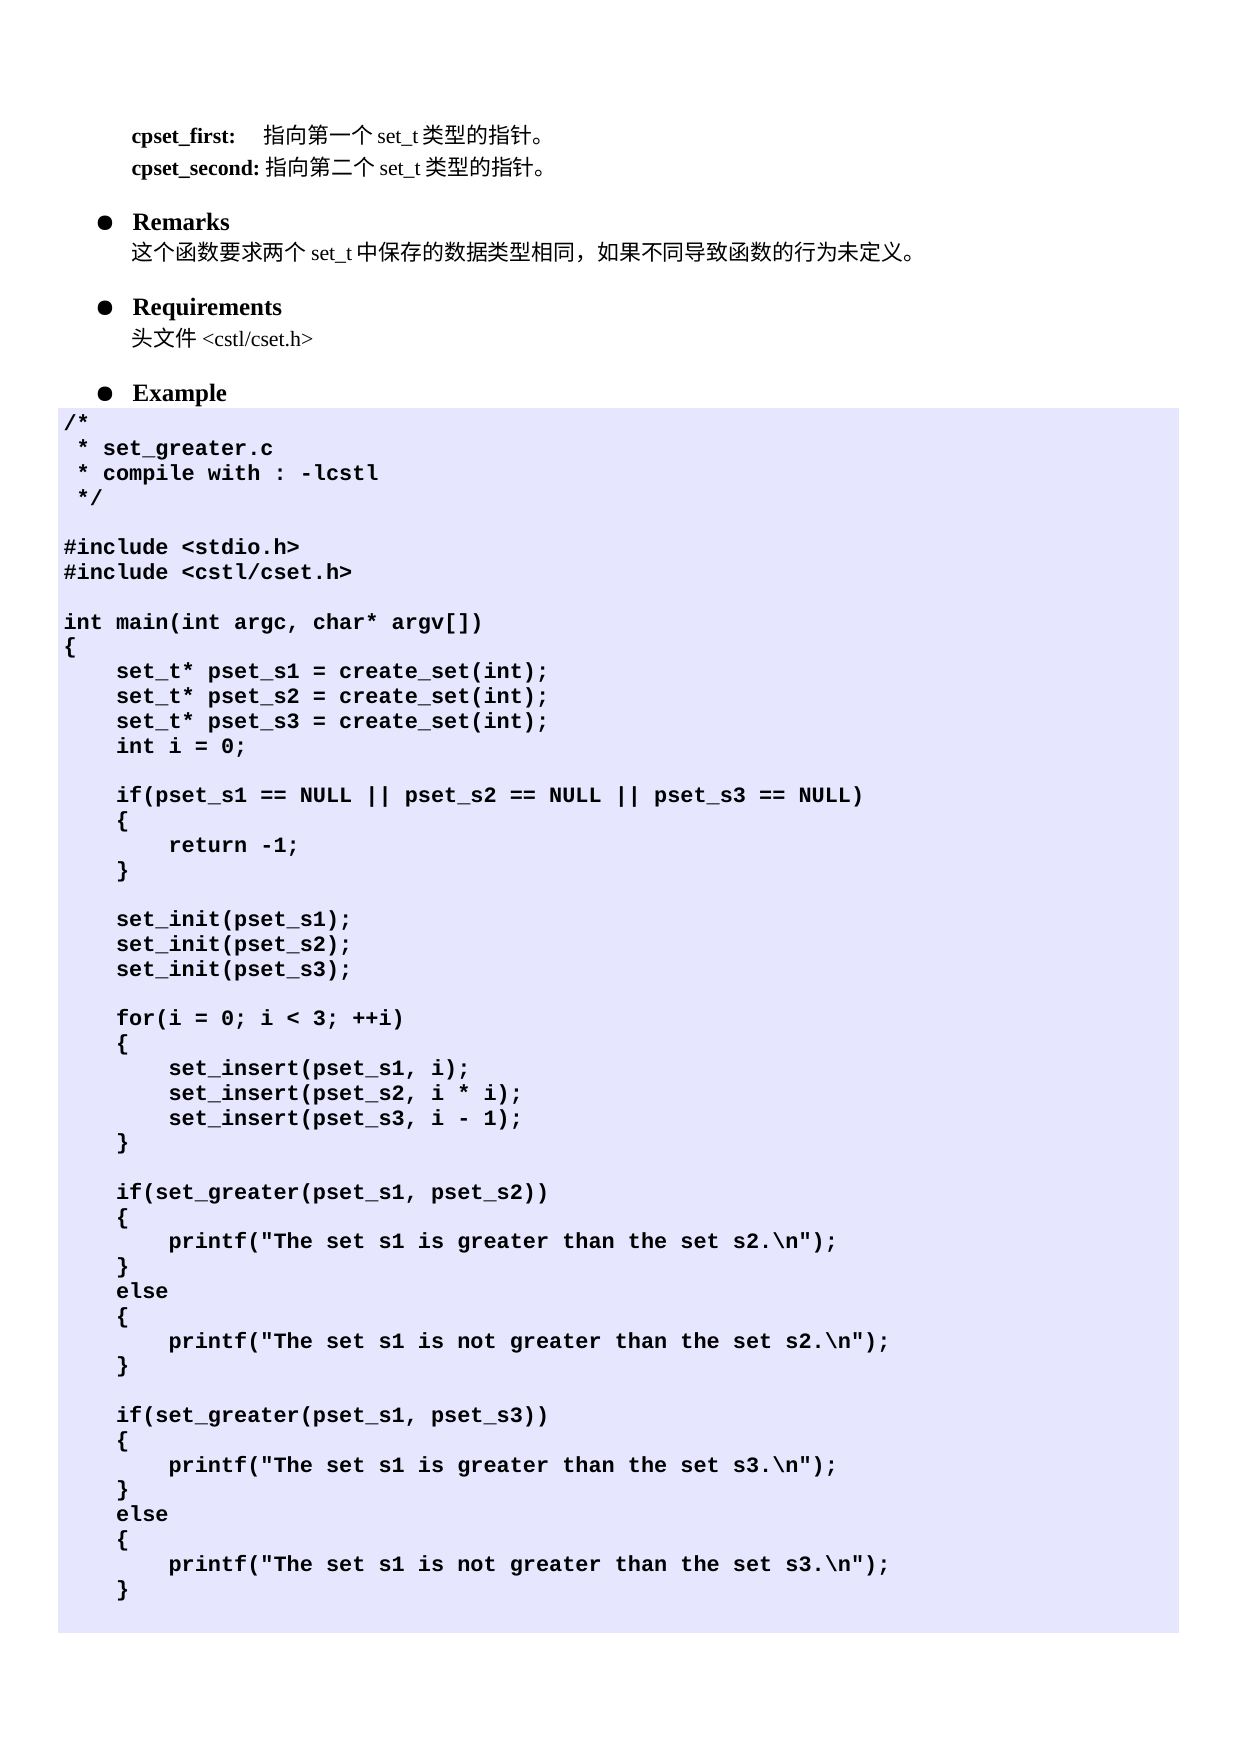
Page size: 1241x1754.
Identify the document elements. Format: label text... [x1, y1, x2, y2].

text cpset_first: 指向第一个set_t类型的指针。 [57, 118, 1179, 150]
text 这个函数要求两个set_t中保存的数据类型相同，如果不同导致函数的行为未定义。 [57, 235, 1179, 267]
text cpset_second: 指向第二个set_t类型的指针。 [57, 150, 1179, 181]
list Requirements [95, 292, 1179, 321]
text 头文件 <cstl/cset.h> [57, 321, 1179, 353]
list Example [95, 378, 1179, 407]
table_header /* * set_greater.c * compile with : -lcstl */ #include <stdio.h> #include <cstl/cset.h> int main(int argc, char* argv[]) { set_t* pset_s1 = create_set(int); set_t* pset_s2 = create_set(int); set_t* pset_s3 = create_set(int); int i = 0; if(pset_s1 == NULL || pset_s2 == NULL || pset_s3 == NULL) { return -1; } set_init(pset_s1); set_init(pset_s2); set_init(pset_s3); for(i = 0; i < 3; ++i) { set_insert(pset_s1, i); set_insert(pset_s2, i * i); set_insert(pset_s3, i - 1); } if(set_greater(pset_s1, pset_s2)) { printf("The set s1 is greater than the set s2.\n"); } else { printf("The set s1 is not greater than the set s2.\n"); } if(set_greater(pset_s1, pset_s3)) { printf("The set s1 is greater than the set s3.\n"); } else { printf("The set s1 is not greater than the set s3.\n"); } [58, 408, 1179, 1633]
list Remarks [95, 207, 1179, 235]
